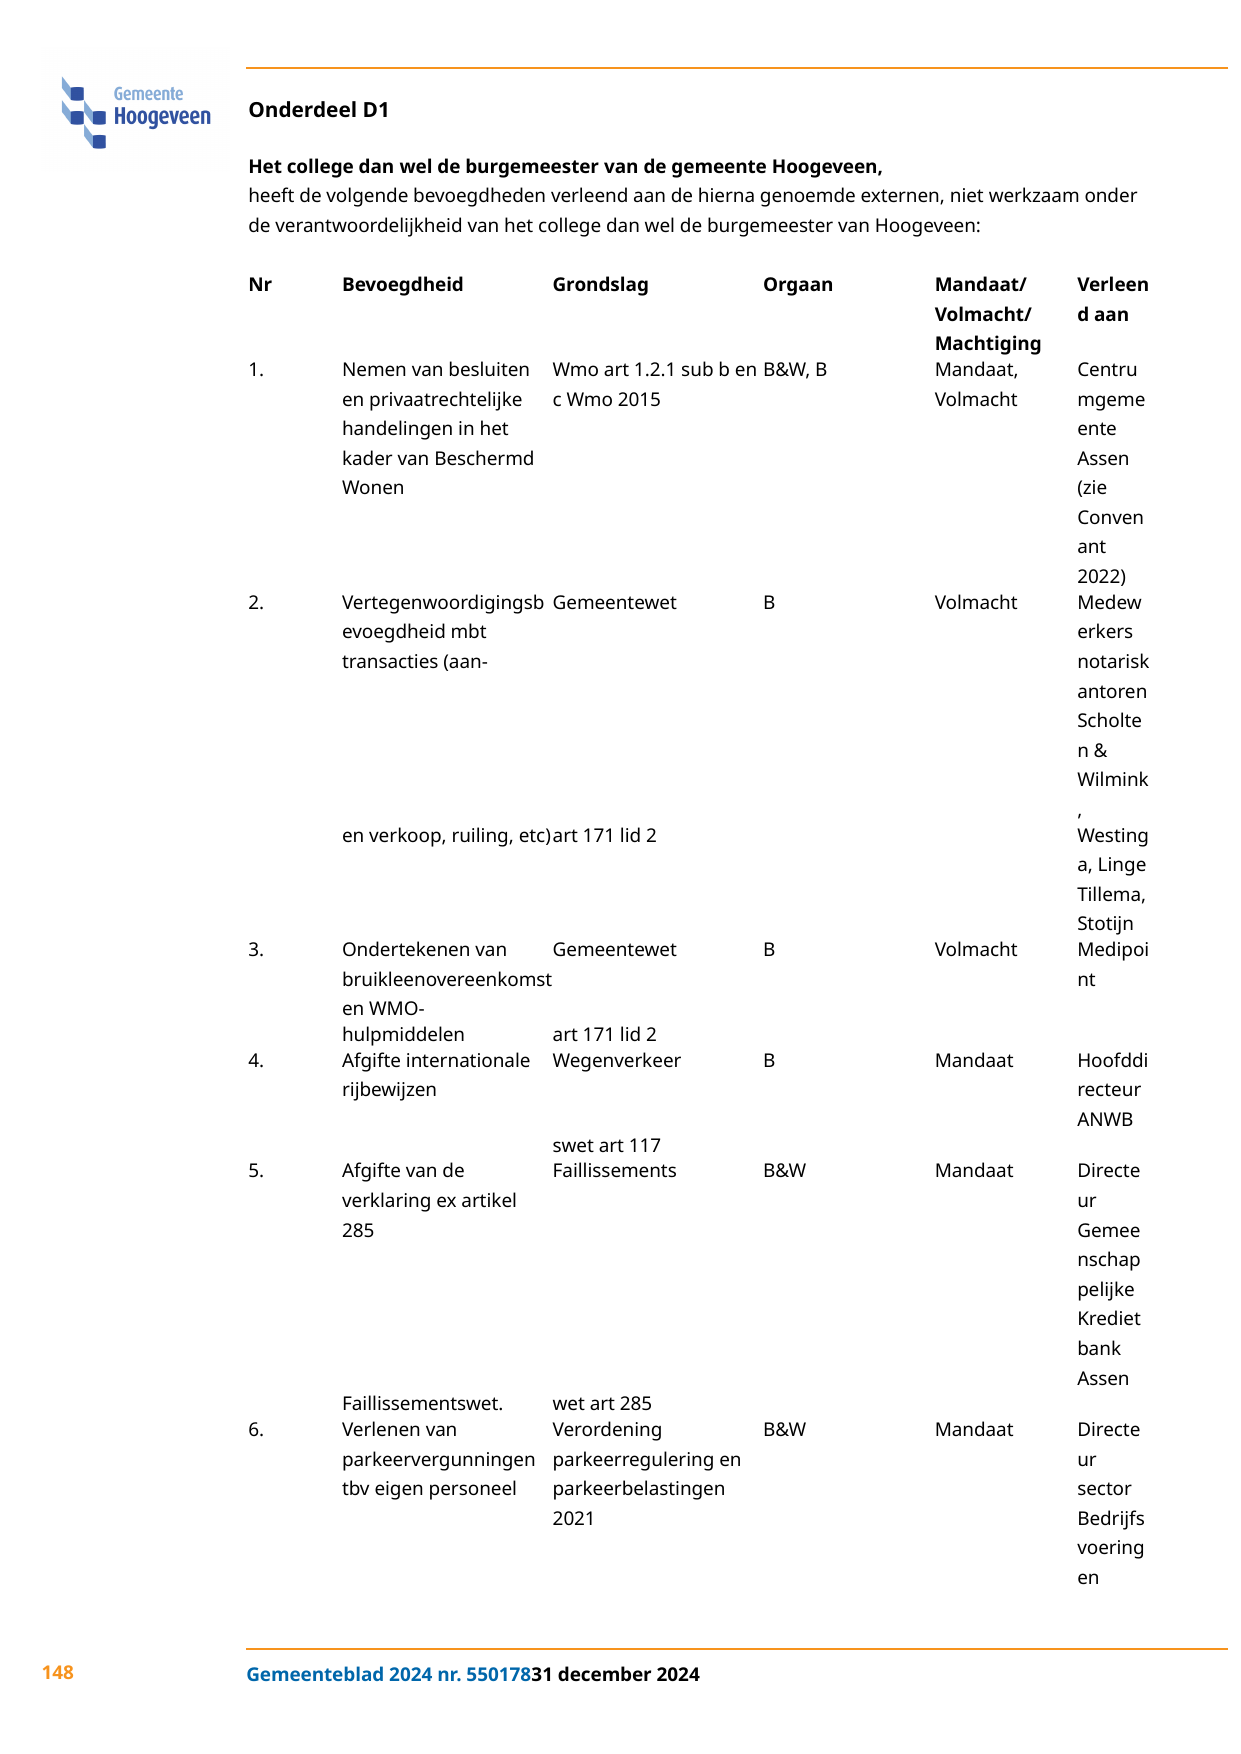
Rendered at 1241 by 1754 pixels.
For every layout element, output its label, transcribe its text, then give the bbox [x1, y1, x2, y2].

table_cell Vertegenwoordigingsbevoegdheid mbt transacties (aan- [342, 589, 552, 822]
table_header Orgaan [763, 271, 934, 356]
table_cell [248, 822, 342, 936]
table_cell [763, 822, 934, 936]
table_cell art 171 lid 2 [553, 1021, 763, 1047]
text Onderdeel D1 [248, 95, 1152, 123]
table_cell Mandaat [935, 1047, 1077, 1132]
table_cell B&W [763, 1416, 934, 1590]
table_header Nr [248, 271, 342, 356]
table_header Verleend aan [1077, 271, 1152, 356]
table_cell [248, 1390, 342, 1416]
table_cell 6. [248, 1416, 342, 1590]
table_cell [342, 1132, 552, 1158]
table_cell Gemeentewet [553, 936, 763, 1021]
table_cell Ondertekenen van bruikleenovereenkomsten WMO- [342, 936, 552, 1021]
table_cell Medipoint [1077, 936, 1152, 1021]
table_cell [935, 822, 1077, 936]
table_cell 1. [248, 356, 342, 589]
table_cell [1077, 1390, 1152, 1416]
text heeft de volgende bevoegdheden verleend aan de hierna genoemde externen, niet werkzaam onder de verantwoordelijkheid van het college dan wel de burgemeester van Hoogeveen: [248, 182, 1152, 238]
table_cell Mandaat [935, 1158, 1077, 1390]
table_cell Medewerkers notariskantoren Scholten & Wilmink, [1077, 589, 1152, 822]
table_cell Wmo art 1.2.1 sub b en c Wmo 2015 [553, 356, 763, 589]
table_header Grondslag [553, 271, 763, 356]
table_cell [763, 1021, 934, 1047]
table_cell wet art 285 [553, 1390, 763, 1416]
table_cell [935, 1132, 1077, 1158]
table_cell B&W, B [763, 356, 934, 589]
table_cell Gemeentewet [553, 589, 763, 822]
table_cell 2. [248, 589, 342, 822]
table_cell 3. [248, 936, 342, 1021]
picture [41, 47, 231, 172]
table_cell Mandaat, Volmacht [935, 356, 1077, 589]
table_cell Directeur Gemeenschappelijke Kredietbank Assen [1077, 1158, 1152, 1390]
text Het college dan wel de burgemeester van de gemeente Hoogeveen, [248, 153, 1152, 179]
table_cell B [763, 589, 934, 822]
table_cell [935, 1021, 1077, 1047]
table_cell Afgifte internationale rijbewijzen [342, 1047, 552, 1132]
table_cell Volmacht [935, 589, 1077, 822]
table_cell en verkoop, ruiling, etc) [342, 822, 552, 936]
table_cell B [763, 936, 934, 1021]
table_cell [248, 1021, 342, 1047]
table_cell 5. [248, 1158, 342, 1390]
table_cell Afgifte van de verklaring ex artikel 285 [342, 1158, 552, 1390]
table_cell Volmacht [935, 936, 1077, 1021]
table_cell Wegenverkeer [553, 1047, 763, 1132]
table_cell 4. [248, 1047, 342, 1132]
table_cell swet art 117 [553, 1132, 763, 1158]
table_cell Westinga, Linge Tillema, Stotijn [1077, 822, 1152, 936]
table_cell [248, 1132, 342, 1158]
table_cell Faillissementswet. [342, 1390, 552, 1416]
table_header Mandaat/ Volmacht/ Machtiging [935, 271, 1077, 356]
table_cell [1077, 1132, 1152, 1158]
table_cell [1077, 1021, 1152, 1047]
table_cell B [763, 1047, 934, 1132]
table_cell Hoofddirecteur ANWB [1077, 1047, 1152, 1132]
table_cell art 171 lid 2 [553, 822, 763, 936]
table_cell [763, 1132, 934, 1158]
table_cell [763, 1390, 934, 1416]
table_header Bevoegdheid [342, 271, 552, 356]
table_cell Directeur sector Bedrijfsvoering en [1077, 1416, 1152, 1590]
table_cell Nemen van besluiten en privaatrechtelijke handelingen in het kader van Beschermd Wonen [342, 356, 552, 589]
table_cell [935, 1390, 1077, 1416]
table_cell hulpmiddelen [342, 1021, 552, 1047]
table_cell Verlenen van parkeervergunningen tbv eigen personeel [342, 1416, 552, 1590]
table_cell B&W [763, 1158, 934, 1390]
table_cell Verordening parkeerregulering en parkeerbelastingen 2021 [553, 1416, 763, 1590]
table_cell Centrumgemeente Assen (zie Convenant 2022) [1077, 356, 1152, 589]
table_cell Faillissements [553, 1158, 763, 1390]
table_cell Mandaat [935, 1416, 1077, 1590]
